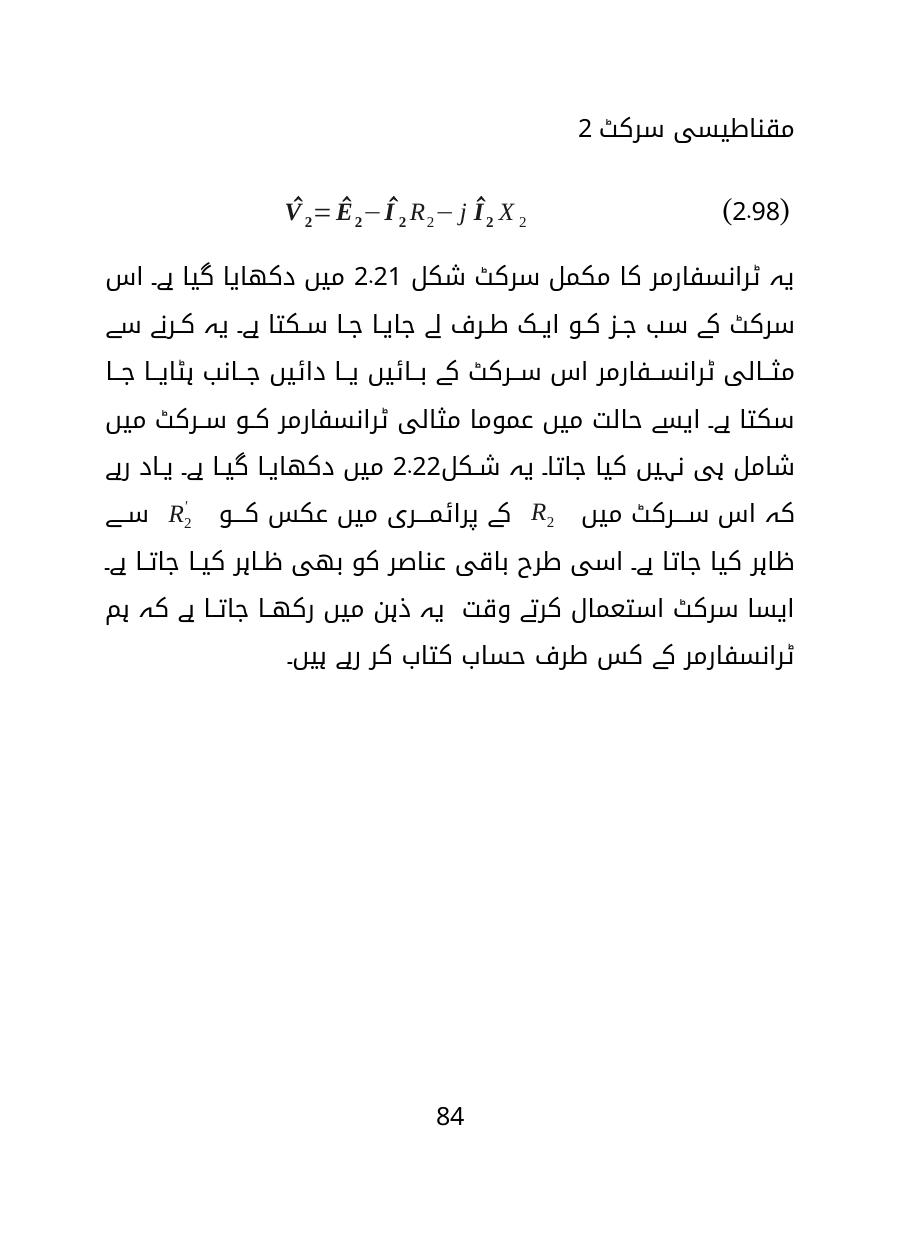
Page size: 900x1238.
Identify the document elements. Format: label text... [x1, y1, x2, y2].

text یہ ٹرانسفارمر کا مکمل سرکٹ شکل 2.21 میں دکھایا گیا ہے۔ اس سرکٹ کے سب جز کو ایک طرف لے جایا جا سکتا ہے۔ یہ کرنے سے مثالی ٹرانسفارمر اس سرکٹ کے بائیں یا دائیں جانب ہٹایا جا سکتا ہے۔ ایسے حالت میں عموما مثالی ٹرانسفارمر کو سرکٹ میں شامل ہی نہیں کیا جاتا۔ یہ شکل2.22 میں دکھایا گیا ہے۔ یاد رہے کہ اس سرکٹ میں کے پرائمری میں عکس کو سے ظاہر کیا جاتا ہے۔ اسی طرح باقی عناصر کو بھی ظاہر کیا جاتا ہے۔ ایسا سرکٹ استعمال کرتے وقت یہ ذہن میں رکھا جاتا ہے کہ ہم ٹرانسفارمر کے کس طرف حساب کتاب کر رہے ہیں۔ [105, 254, 795, 680]
table_header (2.98) [698, 183, 795, 254]
table_header [105, 183, 698, 254]
